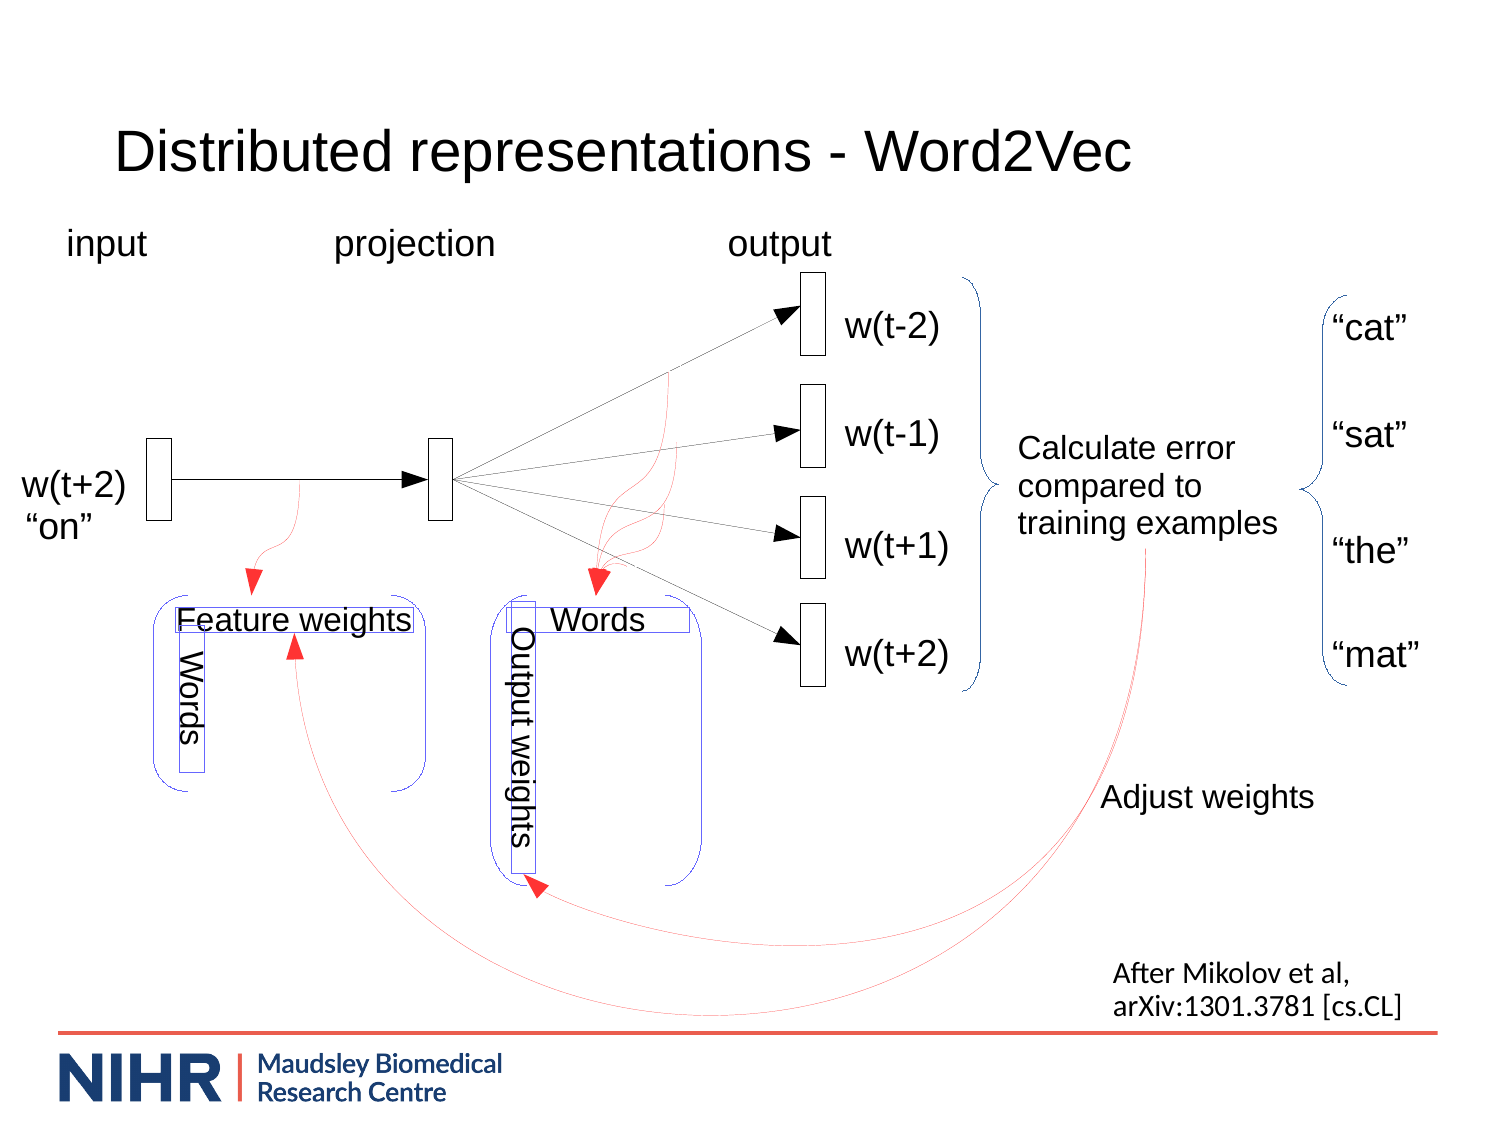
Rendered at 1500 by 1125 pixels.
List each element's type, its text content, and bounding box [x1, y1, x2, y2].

text_box “on” [10, 497, 108, 555]
text_box Distributed representations - Word2Vec [100, 113, 1217, 192]
text_box Output weights [511, 601, 536, 874]
text_box “cat” [1317, 298, 1423, 356]
text_box Output weights [513, 631, 532, 647]
text_box “sat” [1317, 406, 1322, 464]
text_box Words [506, 607, 511, 633]
text_box “sat” [1323, 406, 1423, 464]
text_box input [51, 214, 163, 272]
text_box Words [614, 615, 623, 629]
text_box w(t+1) [830, 516, 965, 574]
text_box projection [319, 214, 511, 272]
text_box w(t-1) [830, 404, 956, 462]
text_box “mat” [1317, 626, 1435, 683]
text_box Adjust weights [1085, 771, 1331, 823]
picture [29, 1018, 531, 1125]
text_box Words [179, 625, 205, 773]
text_box “the” [1323, 522, 1425, 580]
text_box “the” [1317, 522, 1322, 580]
text_box Feature weights [175, 607, 414, 633]
text_box w(t+2) [830, 624, 965, 682]
text_box w(t+2) [6, 456, 142, 514]
text_box Words [536, 607, 690, 633]
list After Mikolov et al, arXiv:1301.3781 [cs.CL] [1075, 956, 1453, 1026]
text_box output [712, 214, 847, 272]
text_box w(t-2) [829, 297, 956, 355]
text_box Calculate error compared to training examples [1002, 422, 1294, 549]
